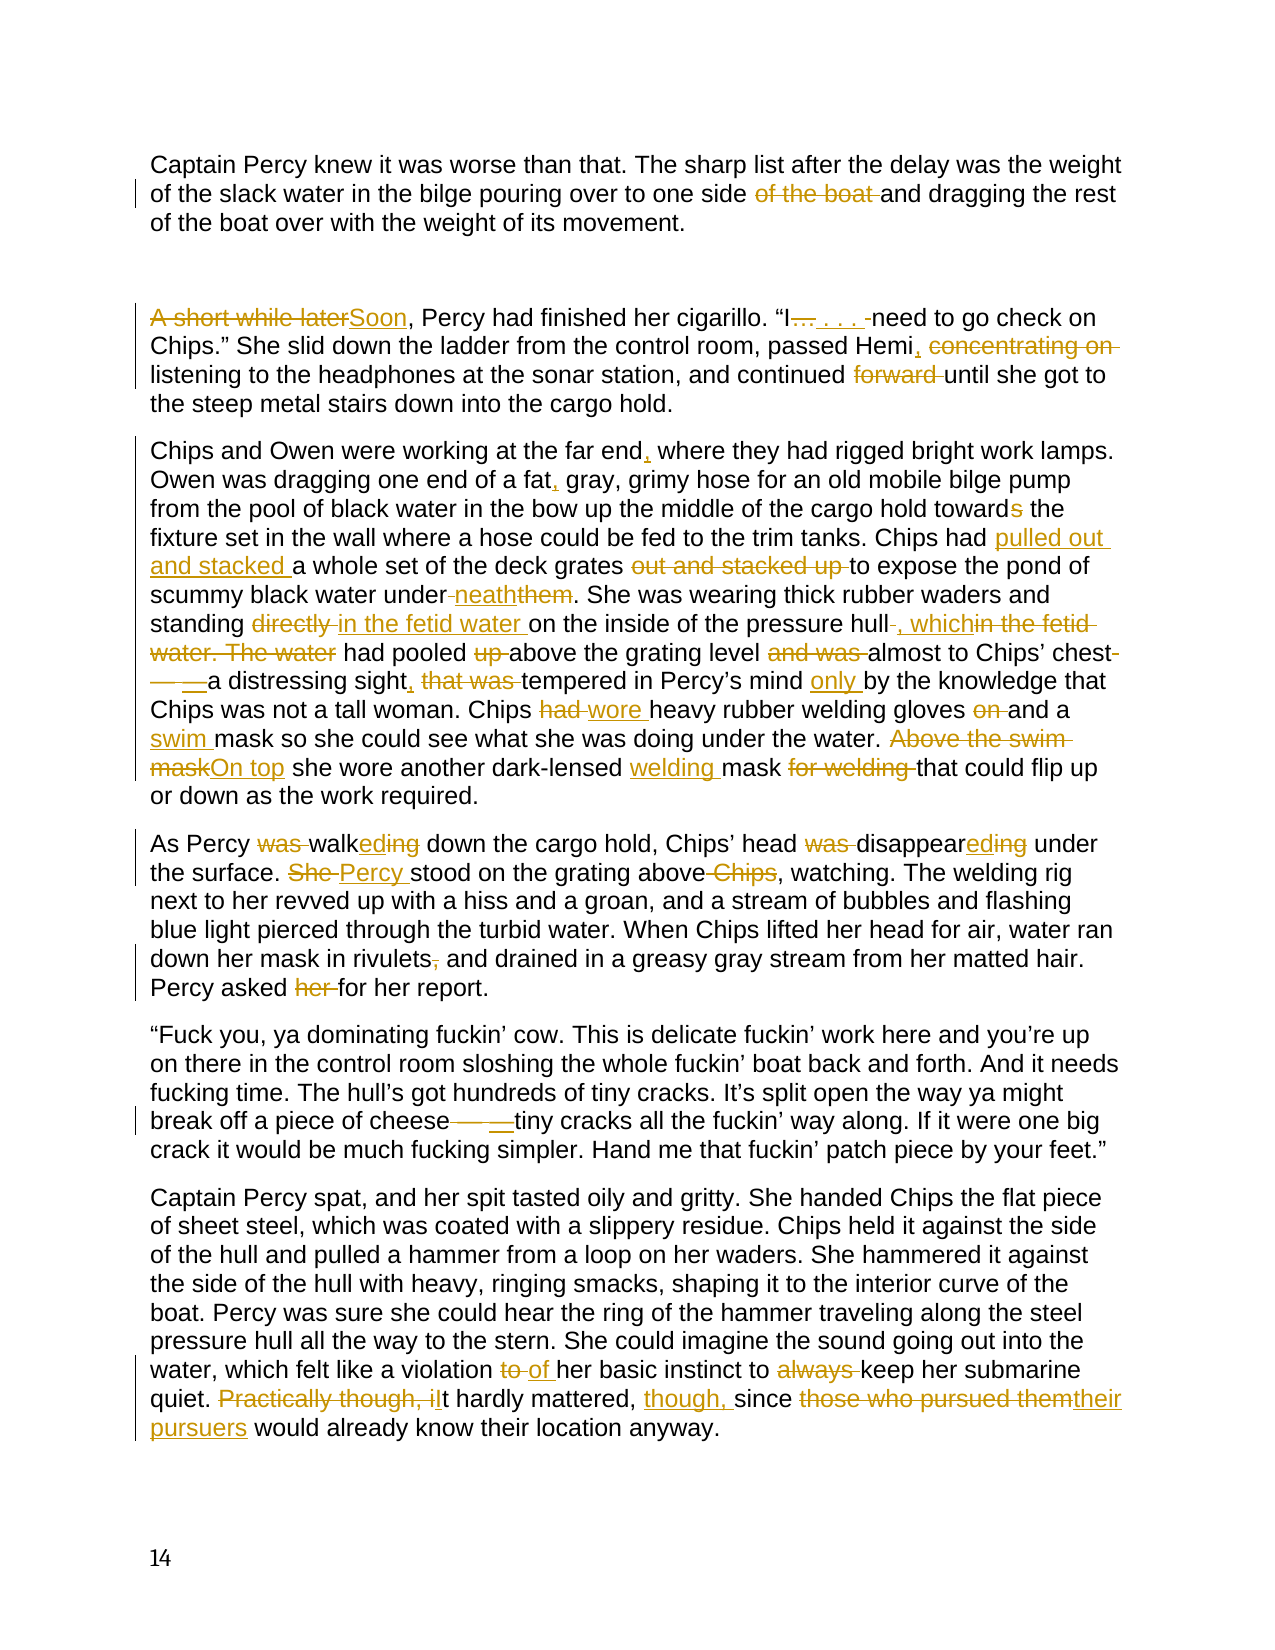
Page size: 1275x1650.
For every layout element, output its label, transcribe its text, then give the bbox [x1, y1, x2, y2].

text Soon, Percy had finished her cigarillo. “I . . . need to go check on Chips.” She slid down the ladder from the control room, passed Hemi, listening to the headphones at the sonar station, and continued until she got to the steep metal stairs down into the cargo hold. [150, 302, 1125, 417]
text As Percy walked down the cargo hold, Chips’ head disappeared under the surface. Percy stood on the grating above, watching. The welding rig next to her revved up with a hiss and a groan, and a stream of bubbles and flashing blue light pierced through the turbid water. When Chips lifted her head for air, water ran down her mask in rivulets and drained in a greasy gray stream from her matted hair. Percy asked for her report. [150, 829, 1125, 1001]
text Chips and Owen were working at the far end, where they had rigged bright work lamps. Owen was dragging one end of a fat, gray, grimy hose for an old mobile bilge pump from the pool of black water in the bow up the middle of the cargo hold toward the fixture set in the wall where a hose could be fed to the trim tanks. Chips had pulled out and stacked a whole set of the deck grates to expose the pond of scummy black water underneath. She was wearing thick rubber waders and standing in the fetid water on the inside of the pressure hull, which had pooled above the grating level almost to Chips’ chest—a distressing sight, tempered in Percy’s mind only by the knowledge that Chips was not a tall woman. Chips wore heavy rubber welding gloves and a swim mask so she could see what she was doing under the water. On top she wore another dark-lensed welding mask that could flip up or down as the work required. [150, 436, 1125, 810]
text Captain Percy knew it was worse than that. The sharp list after the delay was the weight of the slack water in the bilge pouring over to one side and dragging the rest of the boat over with the weight of its movement. [150, 150, 1125, 236]
text Captain Percy spat, and her spit tasted oily and gritty. She handed Chips the flat piece of sheet steel, which was coated with a slippery residue. Chips held it against the side of the hull and pulled a hammer from a loop on her waders. She hammered it against the side of the hull with heavy, ringing smacks, shaping it to the interior curve of the boat. Percy was sure she could hear the ring of the hammer traveling along the steel pressure hull all the way to the stern. She could imagine the sound going out into the water, which felt like a violation of her basic instinct to keep her submarine quiet. It hardly mattered, though, since their pursuers would already know their location anyway. [150, 1182, 1125, 1441]
text “Fuck you, ya dominating fuckin’ cow. This is delicate fuckin’ work here and you’re up on there in the control room sloshing the whole fuckin’ boat back and forth. And it needs fucking time. The hull’s got hundreds of tiny cracks. It’s split open the way ya might break off a piece of cheese—tiny cracks all the fuckin’ way along. If it were one big crack it would be much fucking simpler. Hand me that fuckin’ patch piece by your feet.” [150, 1020, 1125, 1164]
